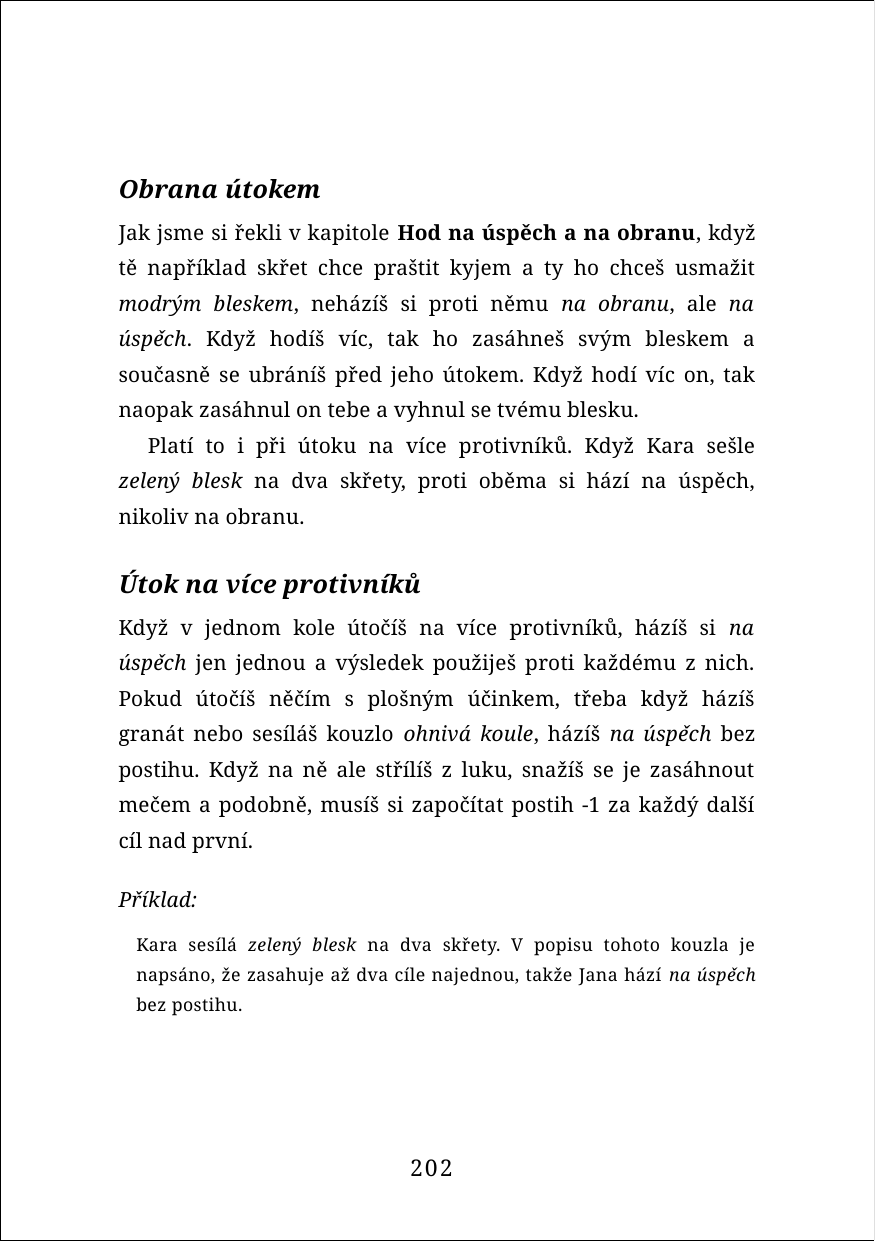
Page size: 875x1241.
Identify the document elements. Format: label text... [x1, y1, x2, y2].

subtitle Útok na více protivníků [118, 567, 756, 601]
subtitle Obrana útokem [118, 172, 756, 206]
text Jak jsme si řekli v kapitole Hod na úspěch a na obranu, když tě například skřet chce praštit kyjem a ty ho chceš usmažit modrým bleskem, neházíš si proti němu na obranu, ale na úspěch. Když hodíš víc, tak ho zasáhneš svým bleskem a současně se ubráníš před jeho útokem. Když hodí víc on, tak naopak zasáhnul on tebe a vyhnul se tvému blesku. Platí to i při útoku na více protivníků. Když Kara sešle zelený blesk na dva skřety, proti oběma si hází na úspěch, nikoliv na obranu. [118, 218, 756, 530]
text Příklad: [118, 885, 756, 913]
text Když v jednom kole útočíš na více protivníků, házíš si na úspěch jen jednou a výsledek použiješ proti každému z nich. Pokud útočíš něčím s plošným účinkem, třeba když házíš granát nebo sesíláš kouzlo ohnivá koule, házíš na úspěch bez postihu. Když na ně ale střílíš z luku, snažíš se je zasáhnout mečem a podobně, musíš si započítat postih -1 za každý další cíl nad první. [118, 613, 756, 854]
text Kara sesílá zelený blesk na dva skřety. V popisu tohoto kouzla je napsáno, že zasahuje až dva cíle najednou, takže Jana hází na úspěch bez postihu. [136, 932, 756, 1017]
